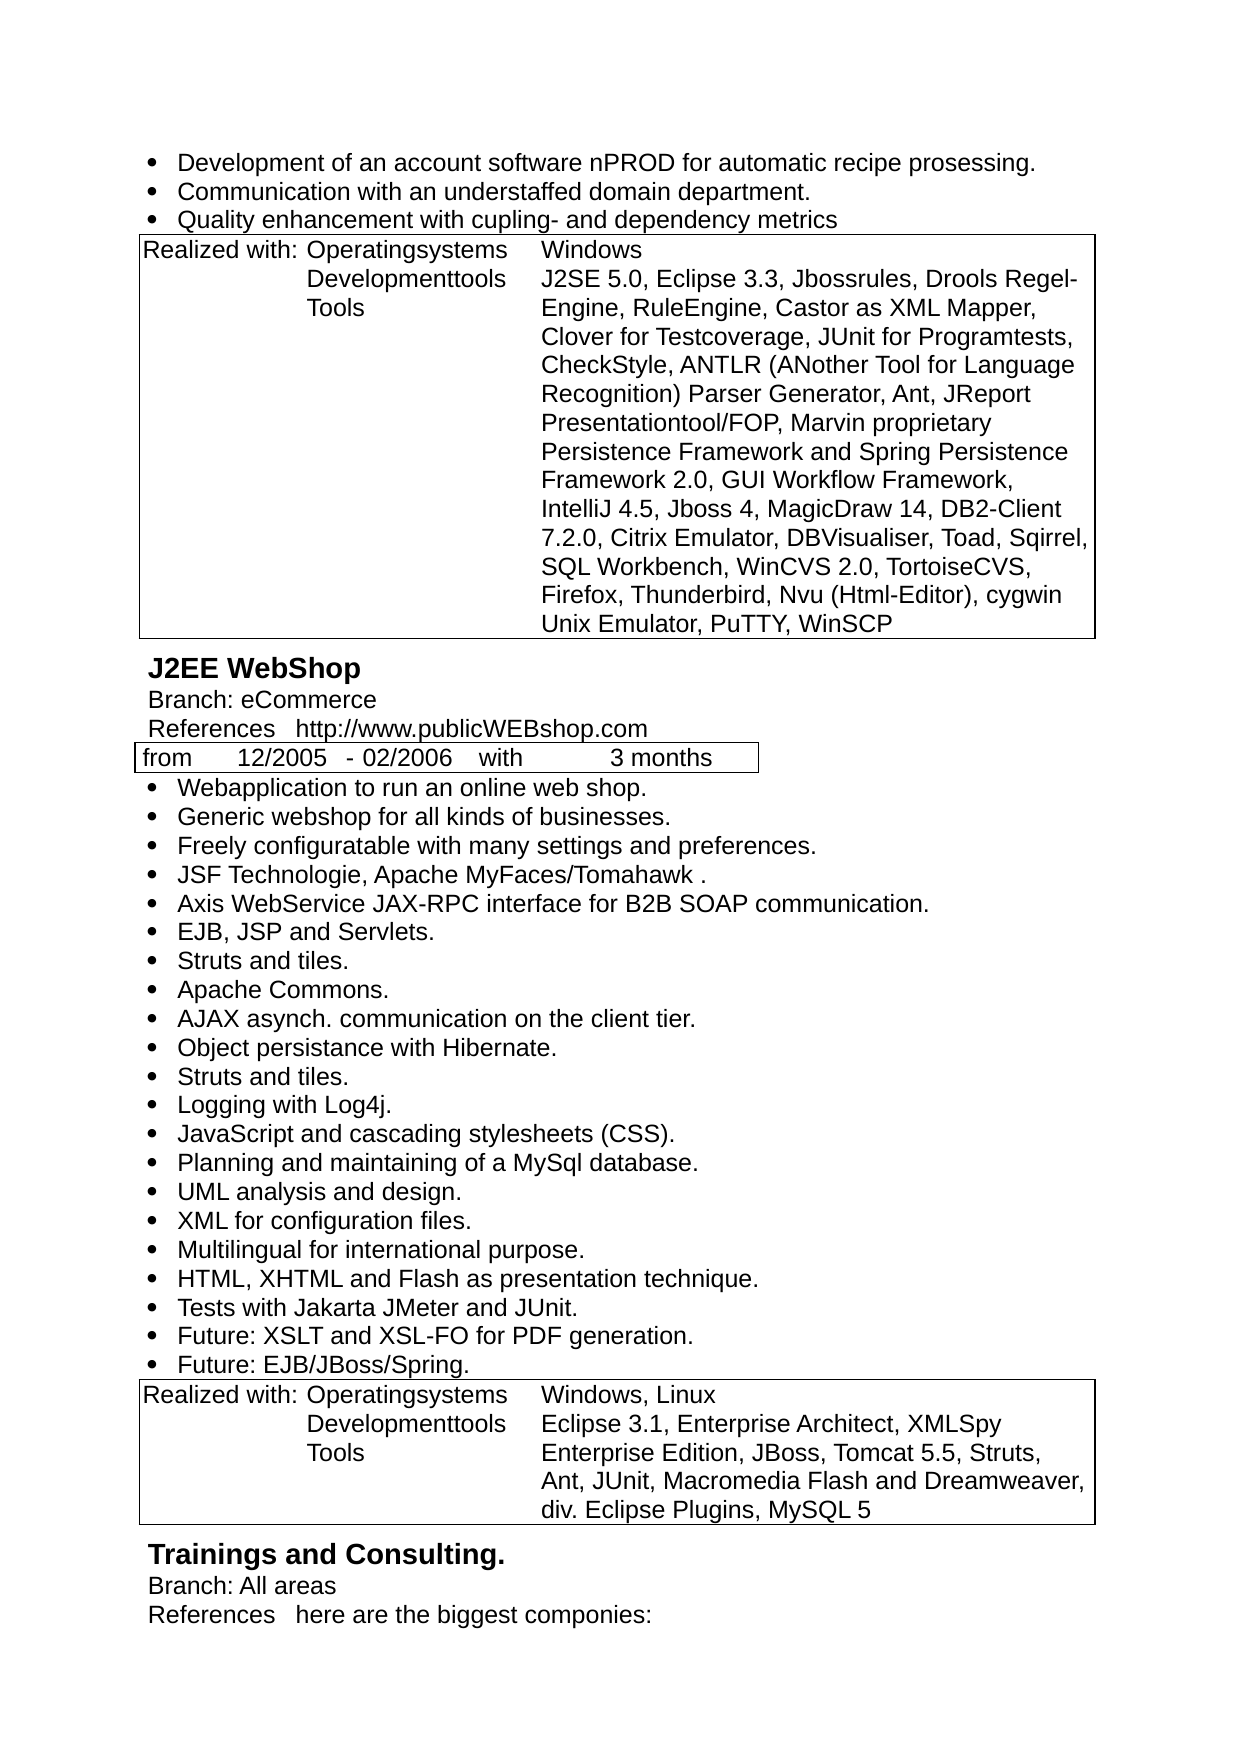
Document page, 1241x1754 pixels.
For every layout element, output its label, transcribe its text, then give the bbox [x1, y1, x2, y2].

list EJB, JSP and Servlets. [148, 917, 1104, 946]
list AJAX asynch. communication on the client tier. [148, 1004, 1104, 1033]
list UML analysis and design. [148, 1177, 1104, 1206]
list JSF Technologie, Apache MyFaces/Tomahawk . [148, 860, 1104, 888]
text Branch: All areas [148, 1571, 1104, 1600]
subtitle Trainings and Consulting. [148, 1537, 1104, 1571]
list Quality enhancement with cupling- and dependency metrics [148, 205, 1104, 234]
list Future: XSLT and XSL-FO for PDF generation. [148, 1321, 1104, 1350]
text References here are the biggest componies: [148, 1600, 1104, 1628]
list Development of an account software nPROD for automatic recipe prosessing. [148, 148, 1104, 176]
list JavaScript and cascading stylesheets (CSS). [148, 1119, 1104, 1148]
table_cell J2SE 5.0, Eclipse 3.3, Jbossrules, Drools Regel-Engine, RuleEngine, Castor as XML Mapper, Clover for Testcoverage, JUnit for Programtests, CheckStyle, ANTLR (ANother Tool for Language Recognition) Parser Generator, Ant, JReport Presentationtool/FOP, Marvin proprietary Persistence Framework and Spring Persistence Framework 2.0, GUI Workflow Framework, IntelliJ 4.5, Jboss 4, MagicDraw 14, DB2-Client 7.2.0, Citrix Emulator, DBVisualiser, Toad, Sqirrel, SQL Workbench, WinCVS 2.0, TortoiseCVS, Firefox, Thunderbird, Nvu (Html-Editor), cygwin Unix Emulator, PuTTY, WinSCP [538, 264, 1094, 638]
table_header from [136, 743, 229, 772]
table_header Operatingsystems [303, 1380, 538, 1409]
table_cell Developmenttools Tools [303, 1409, 538, 1524]
list Communication with an understaffed domain department. [148, 176, 1104, 205]
table_cell Developmenttools Tools [303, 264, 538, 638]
table_header Operatingsystems [303, 235, 538, 264]
list Struts and tiles. [148, 946, 1104, 975]
table_header 02/2006 [355, 743, 471, 772]
table_header 3 months [603, 743, 758, 772]
list Multilingual for international purpose. [148, 1235, 1104, 1264]
table_header Windows [538, 235, 1094, 264]
list Object persistance with Hibernate. [148, 1033, 1104, 1062]
list Planning and maintaining of a MySql database. [148, 1148, 1104, 1177]
table_header with [471, 743, 602, 772]
list Freely configuratable with many settings and preferences. [148, 831, 1104, 860]
list Generic webshop for all kinds of businesses. [148, 802, 1104, 831]
table_cell [140, 1409, 303, 1524]
list Axis WebService JAX-RPC interface for B2B SOAP communication. [148, 888, 1104, 917]
table_header Windows, Linux [538, 1380, 1094, 1409]
list Future: EJB/JBoss/Spring. [148, 1350, 1104, 1379]
list Struts and tiles. [148, 1062, 1104, 1091]
table_cell [140, 264, 303, 638]
subtitle J2EE WebShop [148, 651, 1104, 685]
table_cell Eclipse 3.1, Enterprise Architect, XMLSpy Enterprise Edition, JBoss, Tomcat 5.5, Struts, Ant, JUnit, Macromedia Flash and Dreamweaver, div. Eclipse Plugins, MySQL 5 [538, 1409, 1094, 1524]
table_header Realized with: [140, 235, 303, 264]
list Logging with Log4j. [148, 1091, 1104, 1119]
list XML for configuration files. [148, 1206, 1104, 1235]
table_header 12/2005 [230, 743, 338, 772]
list Webapplication to run an online web shop. [148, 773, 1104, 802]
text Branch: eCommerce [148, 685, 1104, 713]
text References http://www.publicWEBshop.com [148, 713, 1104, 742]
list Tests with Jakarta JMeter and JUnit. [148, 1292, 1104, 1321]
list Apache Commons. [148, 975, 1104, 1004]
table_header - [338, 743, 355, 772]
list HTML, XHTML and Flash as presentation technique. [148, 1264, 1104, 1292]
table_header Realized with: [140, 1380, 303, 1409]
